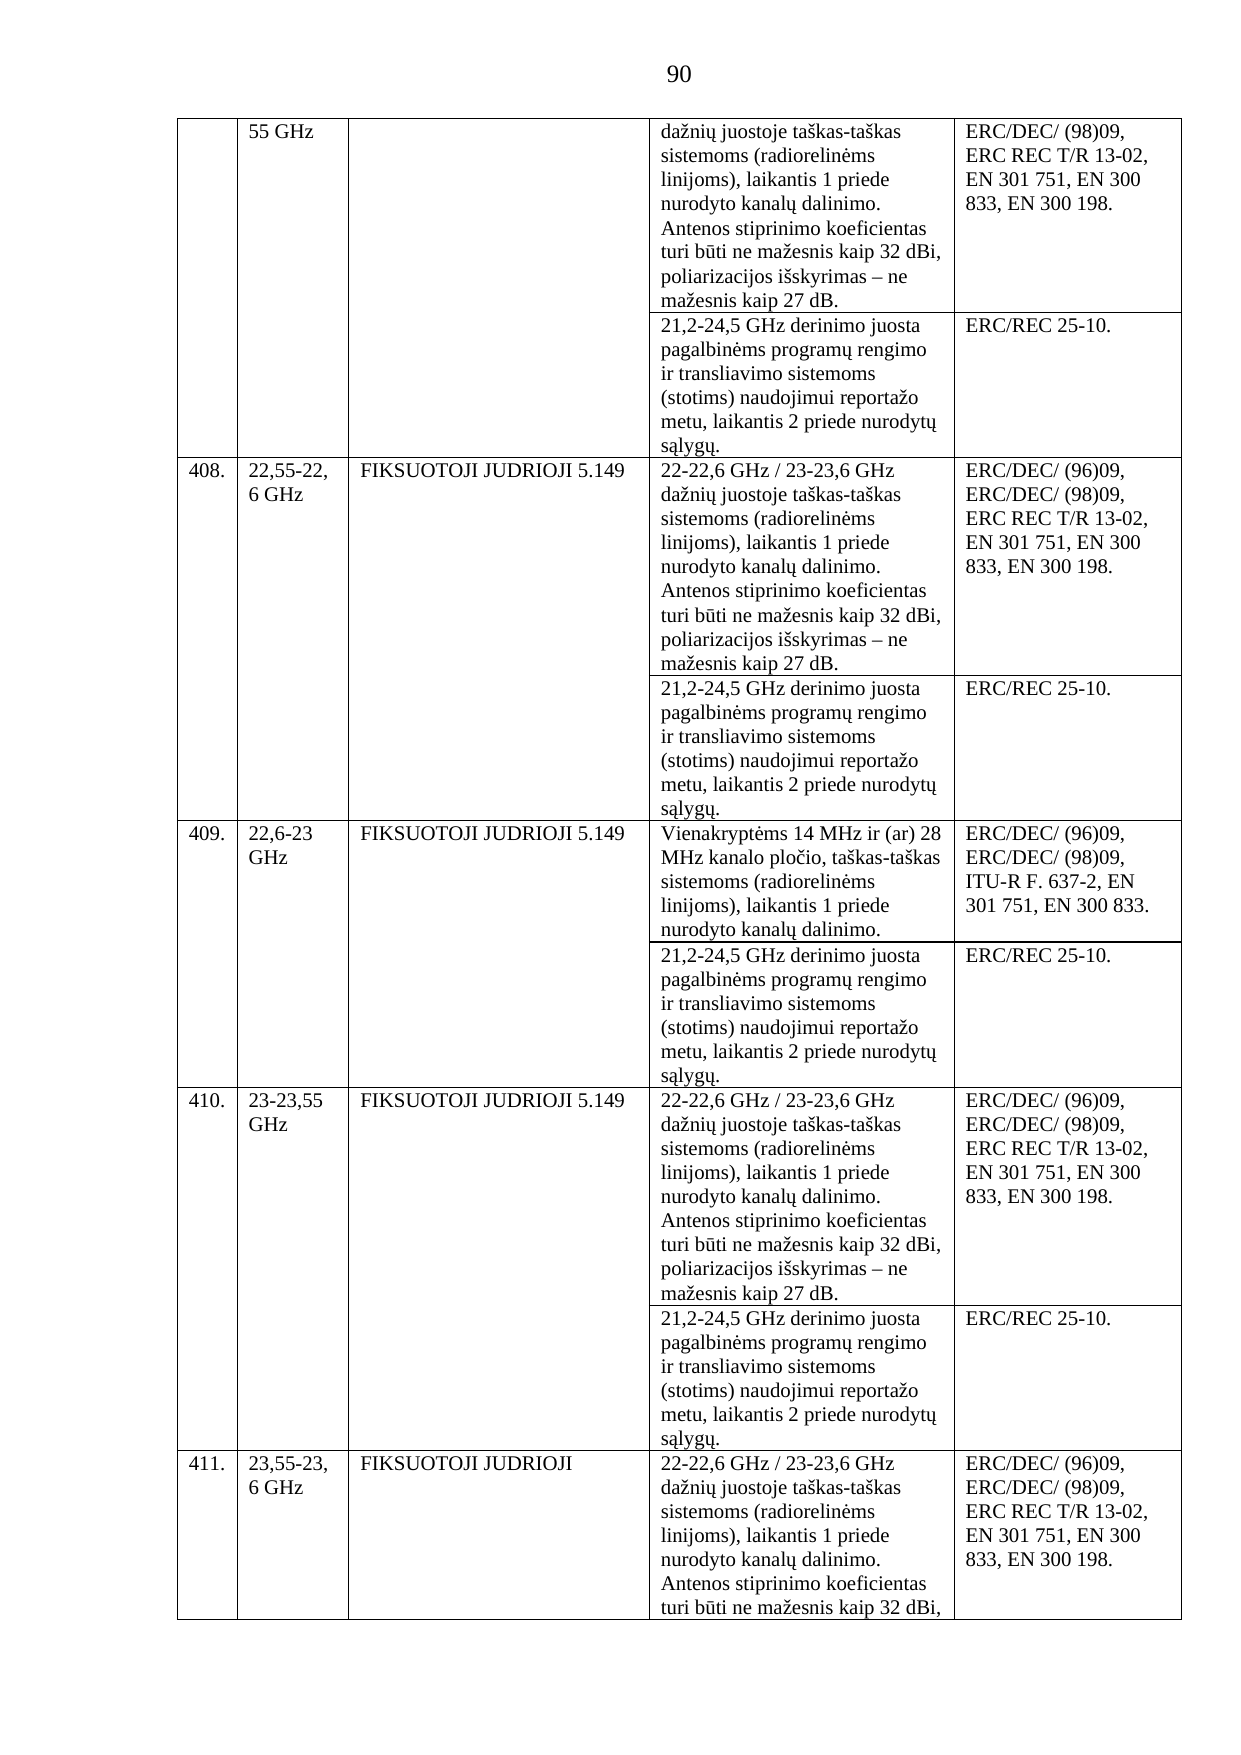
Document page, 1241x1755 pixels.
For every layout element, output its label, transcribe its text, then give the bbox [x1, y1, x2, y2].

table_cell 21,2-24,5 GHz derinimo juosta pagalbinėms programų rengimo ir transliavimo sistemoms (stotims) naudojimui reportažo metu, laikantis 2 priede nurodytų sąlygų. [650, 676, 954, 820]
table_cell 411. [178, 1451, 237, 1619]
table_cell [349, 119, 649, 457]
table_cell ERC/REC 25-10. [955, 313, 1181, 457]
table_cell 22,55-22, 6 GHz [238, 458, 348, 820]
table_cell ERC/REC 25-10. [955, 676, 1181, 820]
table_cell 22-22,6 GHz / 23-23,6 GHz dažnių juostoje taškas-taškas sistemoms (radiorelinėms linijoms), laikantis 1 priede nurodyto kanalų dalinimo. Antenos stiprinimo koeficientas turi būti ne mažesnis kaip 32 dBi, [650, 1451, 954, 1619]
table_cell FIKSUOTOJI JUDRIOJI 5.149 [349, 821, 649, 1087]
table_cell 408. [178, 458, 237, 820]
table_cell Vienakryptėms 14 MHz ir (ar) 28 MHz kanalo pločio, taškas-taškas sistemoms (radiorelinėms linijoms), laikantis 1 priede nurodyto kanalų dalinimo. [650, 821, 954, 941]
table_cell ERC/DEC/ (98)09, ERC REC T/R 13-02, EN 301 751, EN 300 833, EN 300 198. [955, 119, 1181, 312]
table_cell ERC/DEC/ (96)09, ERC/DEC/ (98)09, ERC REC T/R 13-02, EN 301 751, EN 300 833, EN 300 198. [955, 1451, 1181, 1619]
table_cell 55 GHz [238, 119, 348, 457]
table_cell ERC/DEC/ (96)09, ERC/DEC/ (98)09, ITU-R F. 637-2, EN 301 751, EN 300 833. [955, 821, 1181, 941]
table_cell ERC/REC 25-10. [955, 943, 1181, 1087]
table_cell ERC/DEC/ (96)09, ERC/DEC/ (98)09, ERC REC T/R 13-02, EN 301 751, EN 300 833, EN 300 198. [955, 458, 1181, 675]
table_cell 22-22,6 GHz / 23-23,6 GHz dažnių juostoje taškas-taškas sistemoms (radiorelinėms linijoms), laikantis 1 priede nurodyto kanalų dalinimo. Antenos stiprinimo koeficientas turi būti ne mažesnis kaip 32 dBi, poliarizacijos išskyrimas – ne mažesnis kaip 27 dB. [650, 1088, 954, 1304]
table_cell ERC/DEC/ (96)09, ERC/DEC/ (98)09, ERC REC T/R 13-02, EN 301 751, EN 300 833, EN 300 198. [955, 1088, 1181, 1304]
table_cell 21,2-24,5 GHz derinimo juosta pagalbinėms programų rengimo ir transliavimo sistemoms (stotims) naudojimui reportažo metu, laikantis 2 priede nurodytų sąlygų. [650, 943, 954, 1087]
table_cell FIKSUOTOJI JUDRIOJI 5.149 [349, 1088, 649, 1450]
table_cell FIKSUOTOJI JUDRIOJI 5.149 [349, 458, 649, 820]
table_cell 21,2-24,5 GHz derinimo juosta pagalbinėms programų rengimo ir transliavimo sistemoms (stotims) naudojimui reportažo metu, laikantis 2 priede nurodytų sąlygų. [650, 313, 954, 457]
table_cell 22-22,6 GHz / 23-23,6 GHz dažnių juostoje taškas-taškas sistemoms (radiorelinėms linijoms), laikantis 1 priede nurodyto kanalų dalinimo. Antenos stiprinimo koeficientas turi būti ne mažesnis kaip 32 dBi, poliarizacijos išskyrimas – ne mažesnis kaip 27 dB. [650, 458, 954, 675]
table_cell 410. [178, 1088, 237, 1450]
table_cell 23-23,55 GHz [238, 1088, 348, 1450]
table_cell 23,55-23, 6 GHz [238, 1451, 348, 1619]
table_cell 22,6-23 GHz [238, 821, 348, 1087]
table_cell 21,2-24,5 GHz derinimo juosta pagalbinėms programų rengimo ir transliavimo sistemoms (stotims) naudojimui reportažo metu, laikantis 2 priede nurodytų sąlygų. [650, 1306, 954, 1450]
table_cell [178, 119, 237, 457]
table_cell dažnių juostoje taškas-taškas sistemoms (radiorelinėms linijoms), laikantis 1 priede nurodyto kanalų dalinimo. Antenos stiprinimo koeficientas turi būti ne mažesnis kaip 32 dBi, poliarizacijos išskyrimas – ne mažesnis kaip 27 dB. [650, 119, 954, 312]
table_cell 409. [178, 821, 237, 1087]
table_cell FIKSUOTOJI JUDRIOJI [349, 1451, 649, 1619]
table_cell ERC/REC 25-10. [955, 1306, 1181, 1450]
